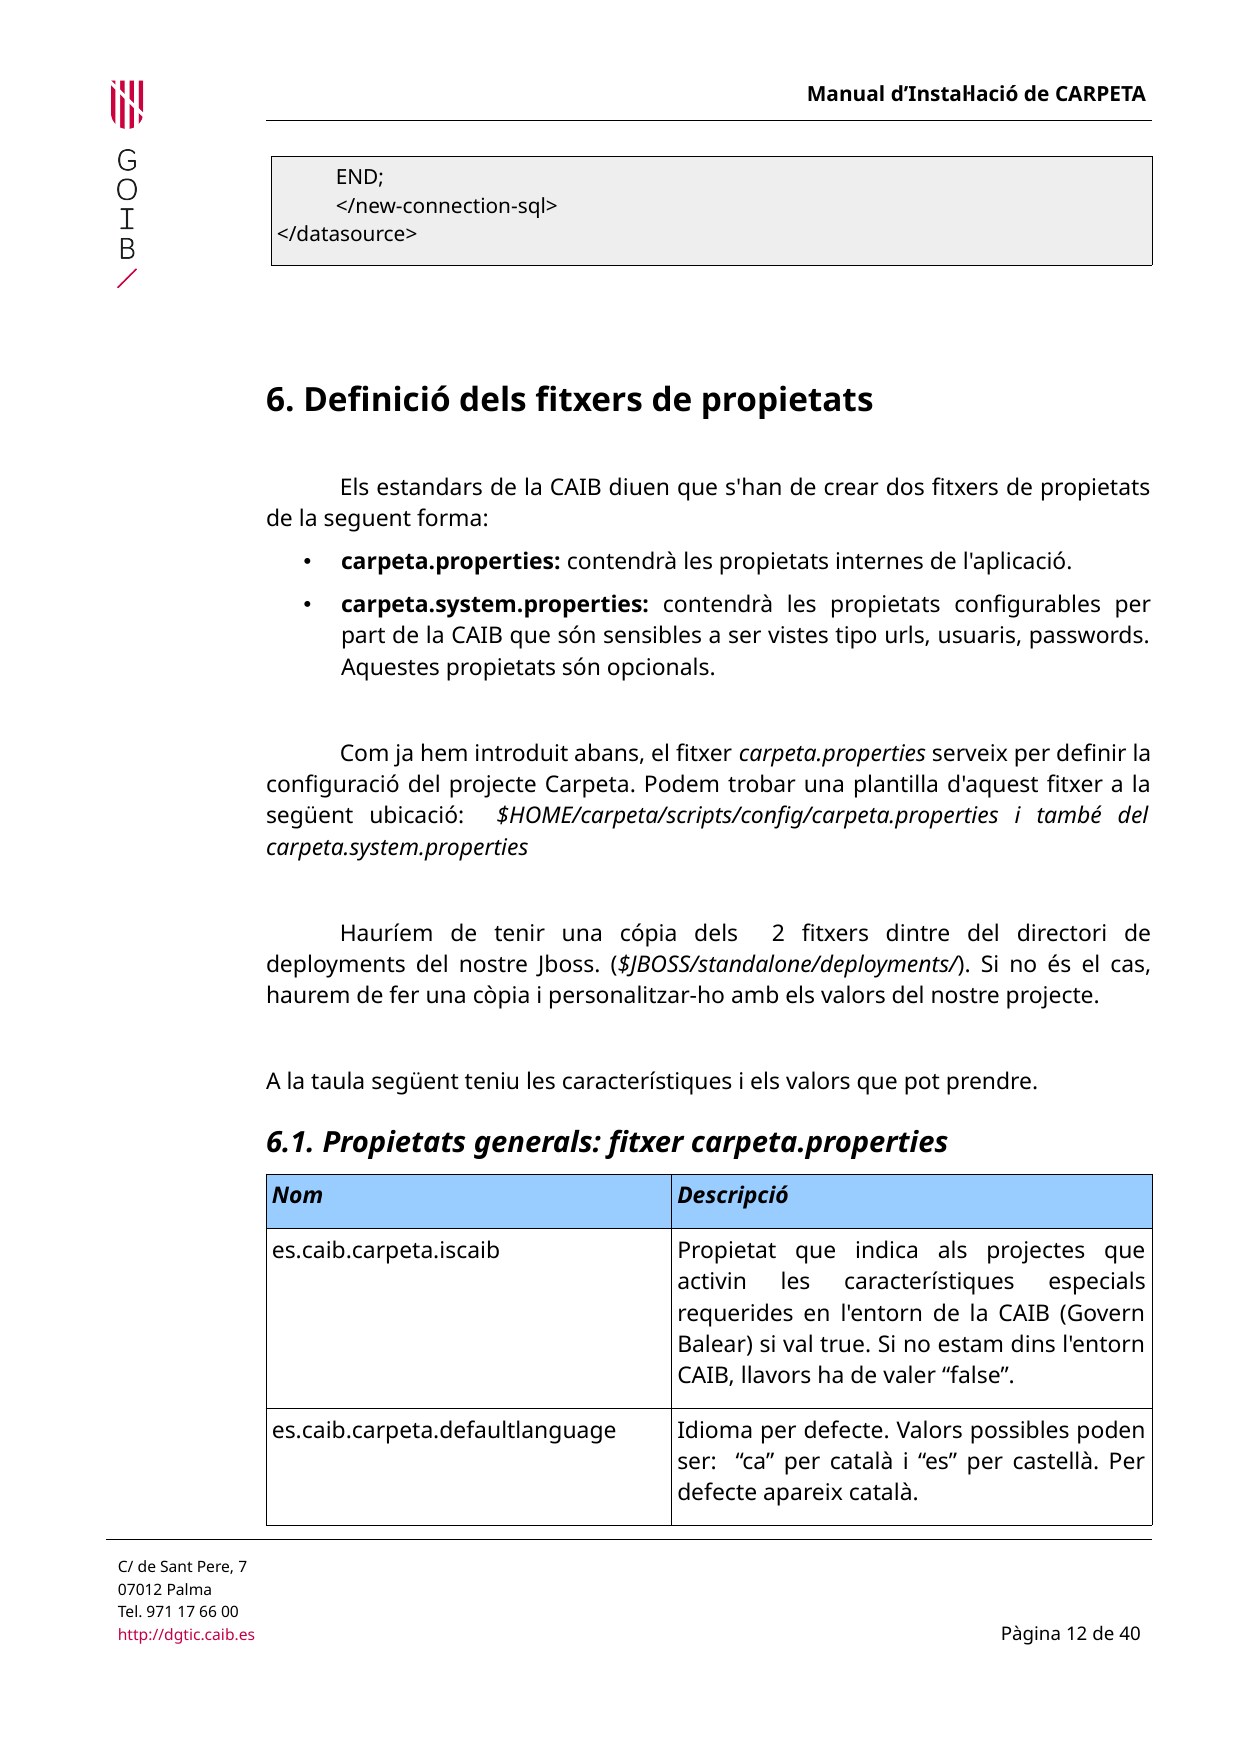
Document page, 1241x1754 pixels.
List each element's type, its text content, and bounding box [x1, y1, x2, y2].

text Com ja hem introduit abans, el fitxer carpeta.properties serveix per definir la configuració del projecte Carpeta. Podem trobar una plantilla d'aquest fitxer a la següent ubicació: $HOME/carpeta/scripts/config/carpeta.properties i també del carpeta.system.properties [266, 737, 1152, 862]
table_header END; </new-connection-sql> </datasource> [272, 157, 1152, 265]
subtitle Definició dels fitxers de propietats [266, 376, 1152, 422]
table_cell es.caib.carpeta.iscaib [267, 1229, 671, 1408]
table_cell Idioma per defecte. Valors possibles poden ser: “ca” per català i “es” per castellà. Per defecte apareix català. [672, 1409, 1152, 1525]
text Els estandars de la CAIB diuen que s'han de crear dos fitxers de propietats de la seguent forma: [266, 471, 1152, 533]
table_cell Propietat que indica als projectes que activin les característiques especials requerides en l'entorn de la CAIB (Govern Balear) si val true. Si no estam dins l'entorn CAIB, llavors ha de valer “false”. [672, 1229, 1152, 1408]
table_header Nom [267, 1175, 671, 1228]
picture [82, 57, 172, 319]
subtitle Propietats generals: fitxer carpeta.properties [266, 1121, 1152, 1161]
list carpeta.properties: contendrà les propietats internes de l'aplicació. [303, 545, 1152, 576]
table_header Descripció [672, 1175, 1152, 1228]
table_cell es.caib.carpeta.defaultlanguage [267, 1409, 671, 1525]
list carpeta.system.properties: contendrà les propietats configurables per part de la CAIB que són sensibles a ser vistes tipo urls, usuaris, passwords. Aquestes propietats són opcionals. [303, 588, 1152, 682]
text A la taula següent teniu les característiques i els valors que pot prendre. [266, 1065, 1152, 1096]
text Hauríem de tenir una cópia dels 2 fitxers dintre del directori de deployments del nostre Jboss. ($JBOSS/standalone/deployments/). Si no és el cas, haurem de fer una còpia i personalitzar-ho amb els valors del nostre projecte. [266, 917, 1152, 1010]
